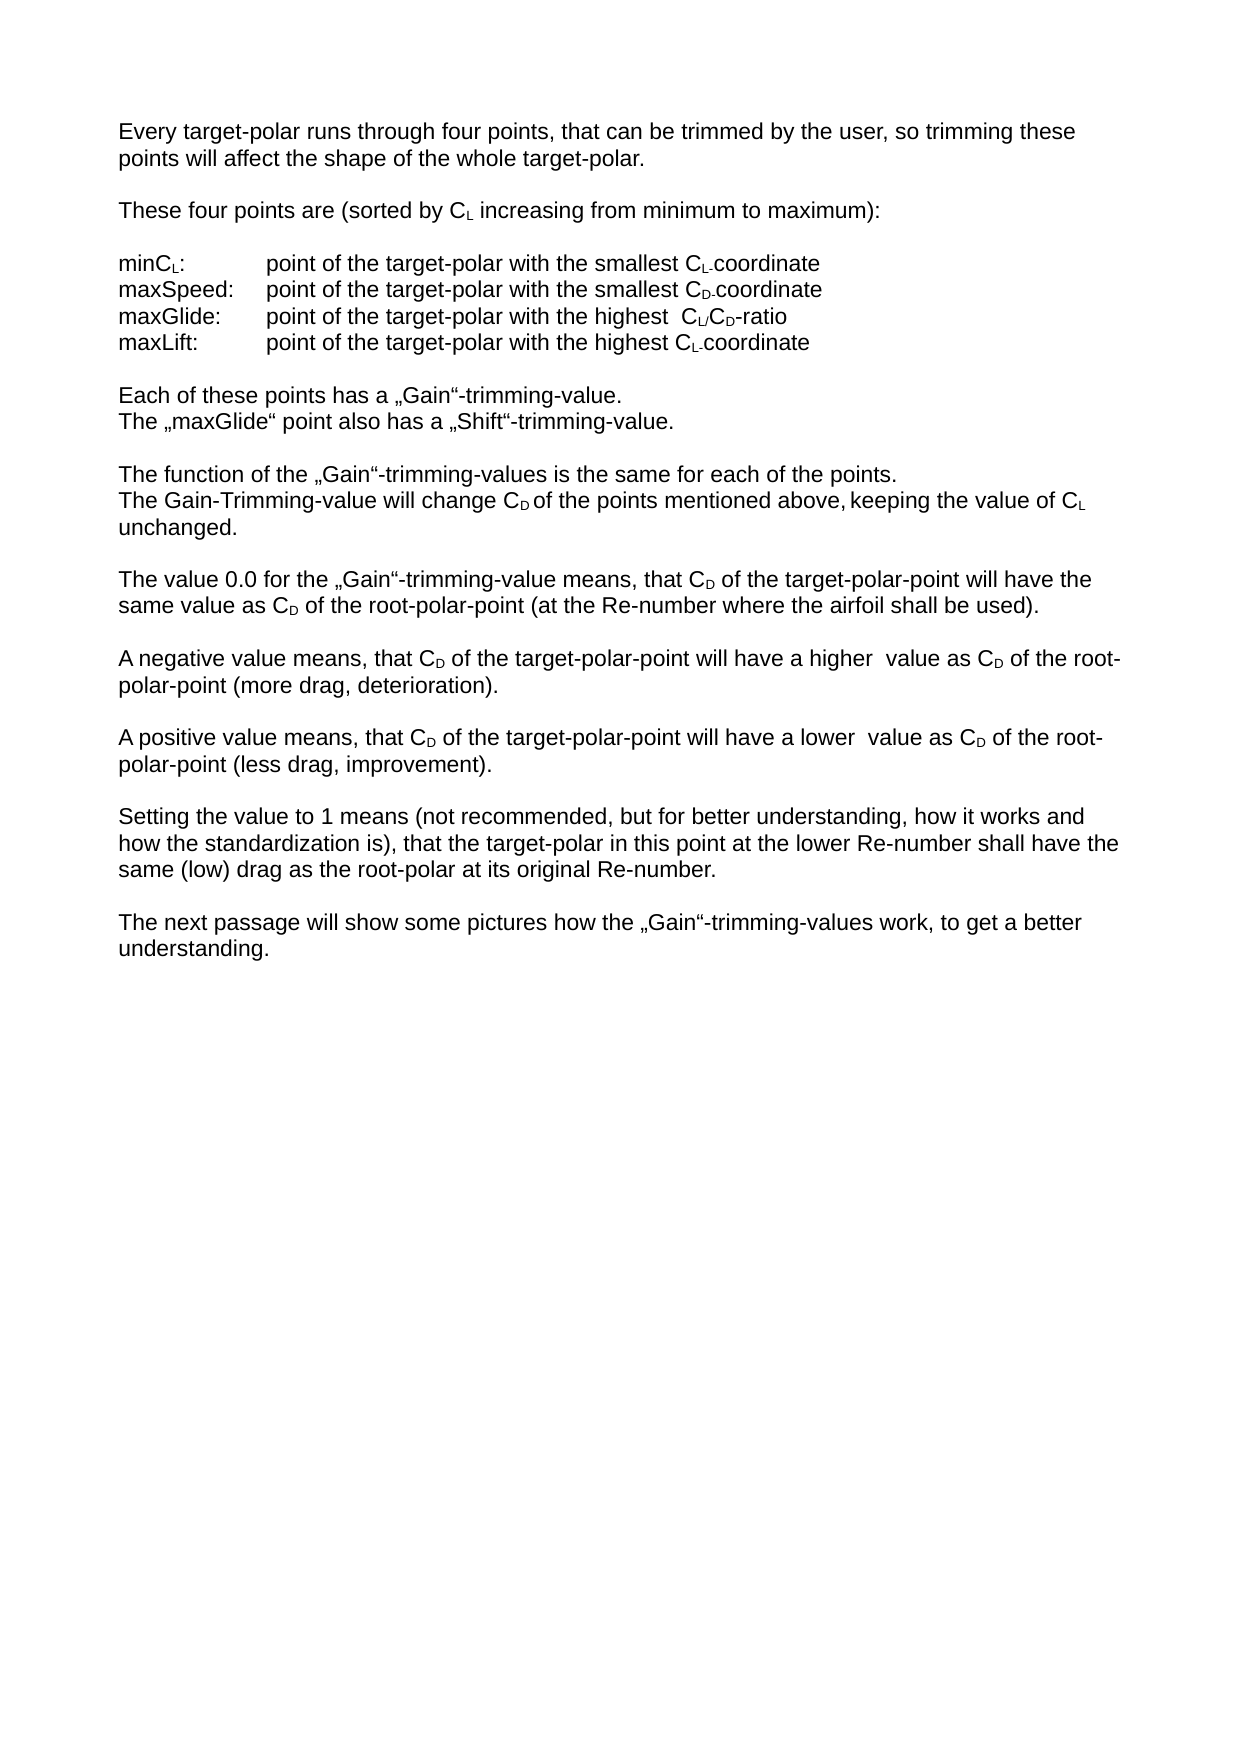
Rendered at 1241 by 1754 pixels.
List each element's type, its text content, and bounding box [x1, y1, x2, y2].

text minCL: point of the target-polar with the smallest CL-coordinate [118, 250, 1122, 276]
text A negative value means, that CD of the target-polar-point will have a higher value as CD of the root-polar-point (more drag, deterioration). [118, 645, 1122, 698]
text Each of these points has a „Gain“-trimming-value. [118, 382, 1122, 408]
text maxSpeed: point of the target-polar with the smallest CD-coordinate [118, 276, 1122, 303]
text These four points are (sorted by CL increasing from minimum to maximum): [118, 197, 1122, 223]
text The function of the „Gain“-trimming-values is the same for each of the points. [118, 461, 1122, 487]
text maxLift: point of the target-polar with the highest CL-coordinate [118, 329, 1122, 355]
text Setting the value to 1 means (not recommended, but for better understanding, how it works and how the standardization is), that the target-polar in this point at the lower Re-number shall have the same (low) drag as the root-polar at its original Re-number. [118, 803, 1122, 882]
text The value 0.0 for the „Gain“-trimming-value means, that CD of the target-polar-point will have the same value as CD of the root-polar-point (at the Re-number where the airfoil shall be used). [118, 566, 1122, 619]
text The Gain-Trimming-value will change CD of the points mentioned above, keeping the value of CL unchanged. [118, 487, 1122, 540]
text The „maxGlide“ point also has a „Shift“-trimming-value. [118, 408, 1122, 434]
text Every target-polar runs through four points, that can be trimmed by the user, so trimming these points will affect the shape of the whole target-polar. [118, 118, 1122, 171]
text The next passage will show some pictures how the „Gain“-trimming-values work, to get a better understanding. [118, 909, 1122, 961]
text maxGlide: point of the target-polar with the highest CL/CD-ratio [118, 303, 1122, 329]
text A positive value means, that CD of the target-polar-point will have a lower value as CD of the root-polar-point (less drag, improvement). [118, 724, 1122, 777]
